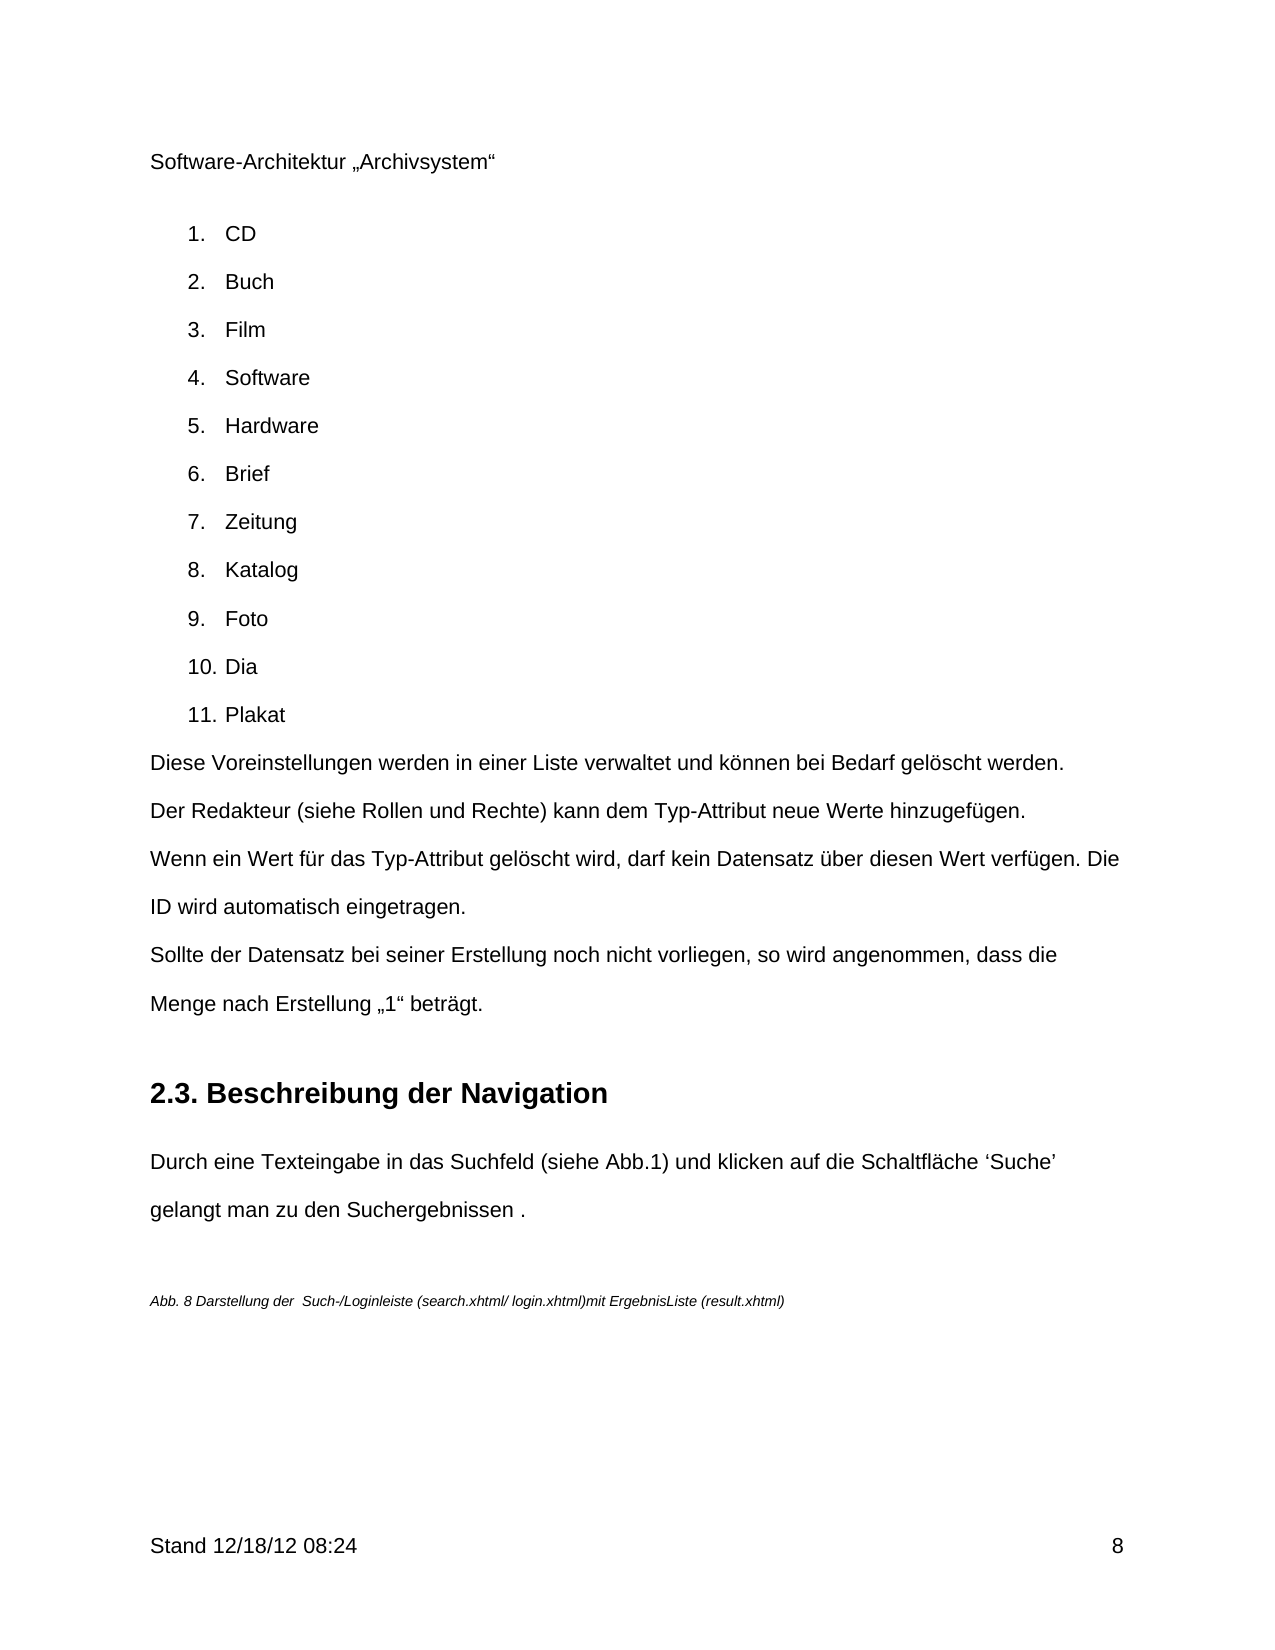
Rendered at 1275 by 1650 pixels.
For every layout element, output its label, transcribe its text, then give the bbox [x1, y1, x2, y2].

list Hardware [187, 414, 1125, 456]
text Der Redakteur (siehe Rollen und Rechte) kann dem Typ-Attribut neue Werte hinzugefügen. [150, 799, 1125, 841]
text Wenn ein Wert für das Typ-Attribut gelöscht wird, darf kein Datensatz über diesen Wert verfügen. Die ID wird automatisch eingetragen. [150, 847, 1125, 937]
text Sollte der Datensatz bei seiner Erstellung noch nicht vorliegen, so wird angenommen, dass die Menge nach Erstellung „1“ beträgt. [150, 943, 1125, 1033]
list Dia [187, 654, 1125, 696]
subtitle 2.3. Beschreibung der Navigation [150, 1077, 1125, 1133]
list Film [187, 318, 1125, 359]
text Diese Voreinstellungen werden in einer Liste verwaltet und können bei Bedarf gelöscht werden. [150, 751, 1125, 793]
list Buch [187, 269, 1125, 311]
list Plakat [187, 703, 1125, 744]
text Durch eine Texteingabe in das Suchfeld (siehe Abb.1) und klicken auf die Schaltfläche ‘Suche’ gelangt man zu den Suchergebnissen . [150, 1149, 1125, 1239]
list Brief [187, 462, 1125, 504]
list Katalog [187, 558, 1125, 600]
list Foto [187, 606, 1125, 648]
list CD [187, 221, 1125, 263]
list Software [187, 366, 1125, 408]
list Zeitung [187, 510, 1125, 552]
text Abb. 8 Darstellung der Such-/Loginleiste (search.xhtml/ login.xhtml)mit ErgebnisListe (result.xhtml) [150, 1294, 1125, 1322]
